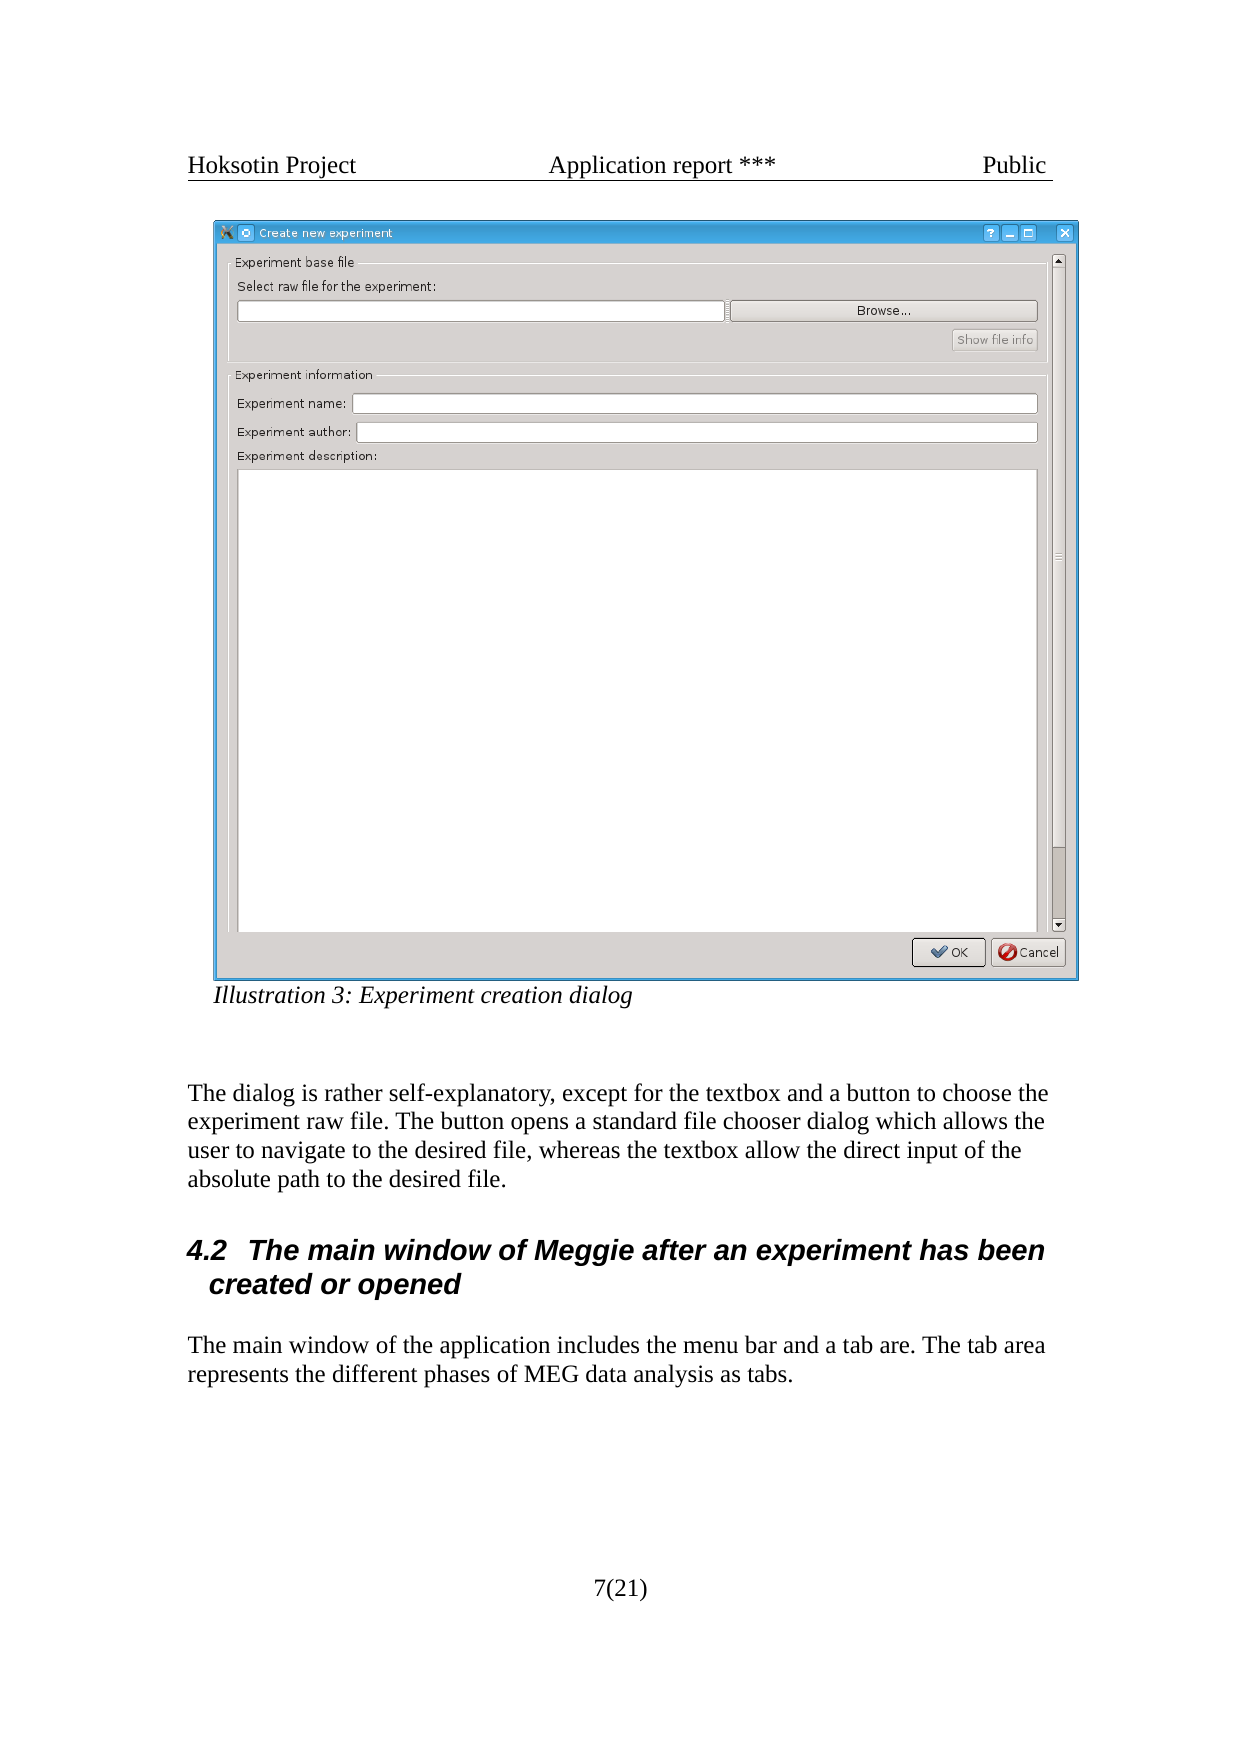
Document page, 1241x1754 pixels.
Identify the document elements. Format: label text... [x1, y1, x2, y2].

picture [213, 220, 1079, 981]
text The main window of the application includes the menu bar and a tab are. The tab area represents the different phases of MEG data analysis as tabs. [187, 1330, 1053, 1388]
text The dialog is rather self-explanatory, except for the textbox and a button to choose the experiment raw file. The button opens a standard file chooser dialog which allows the user to navigate to the desired file, whereas the textbox allow the direct input of the absolute path to the desired file. [187, 1078, 1053, 1193]
subtitle The main window of Meggie after an experiment has been created or opened [178, 1233, 1053, 1300]
text Illustration 3: Experiment creation dialog [213, 981, 1154, 1009]
